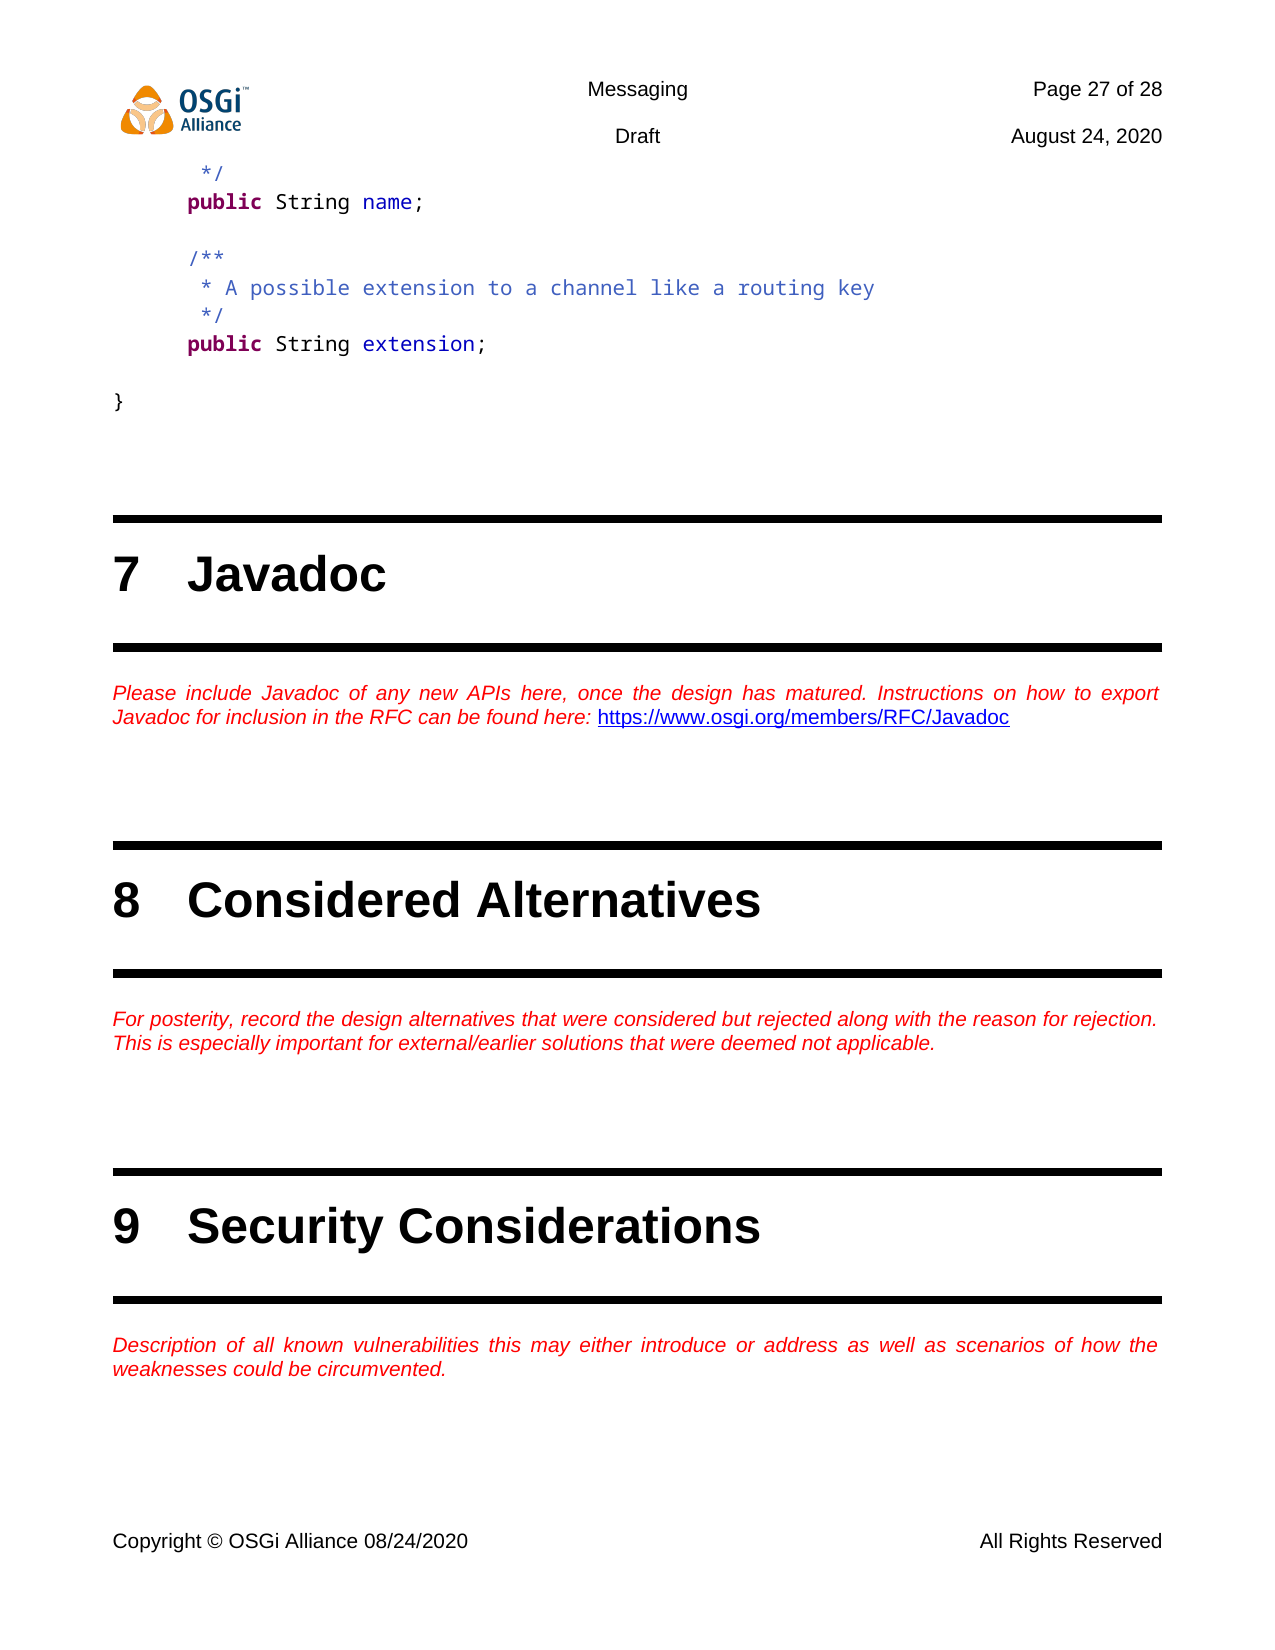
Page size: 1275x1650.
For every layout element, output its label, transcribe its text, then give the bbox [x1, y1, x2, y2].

text For posterity, record the design alternatives that were considered but rejected along with the reason for rejection. This is especially important for external/earlier solutions that were deemed not applicable. [112, 1007, 1162, 1055]
text public String name; [112, 187, 1162, 216]
text Description of all known vulnerabilities this may either introduce or address as well as scenarios of how the weaknesses could be circumvented. [112, 1333, 1162, 1381]
subtitle Security Considerations [112, 1169, 1162, 1304]
picture [113, 78, 257, 142]
subtitle Javadoc [112, 516, 1162, 652]
text */ [112, 301, 1162, 329]
text * A possible extension to a channel like a routing key [112, 273, 1162, 301]
subtitle Considered Alternatives [112, 842, 1162, 978]
text public String extension; [112, 329, 1162, 358]
text } [112, 386, 1162, 415]
text Please include Javadoc of any new APIs here, once the design has matured. Instructions on how to export Javadoc for inclusion in the RFC can be found here: https://www.osgi.org/members/RFC/Javadoc [112, 681, 1162, 729]
text /** [112, 244, 1162, 273]
text */ [112, 159, 1162, 187]
